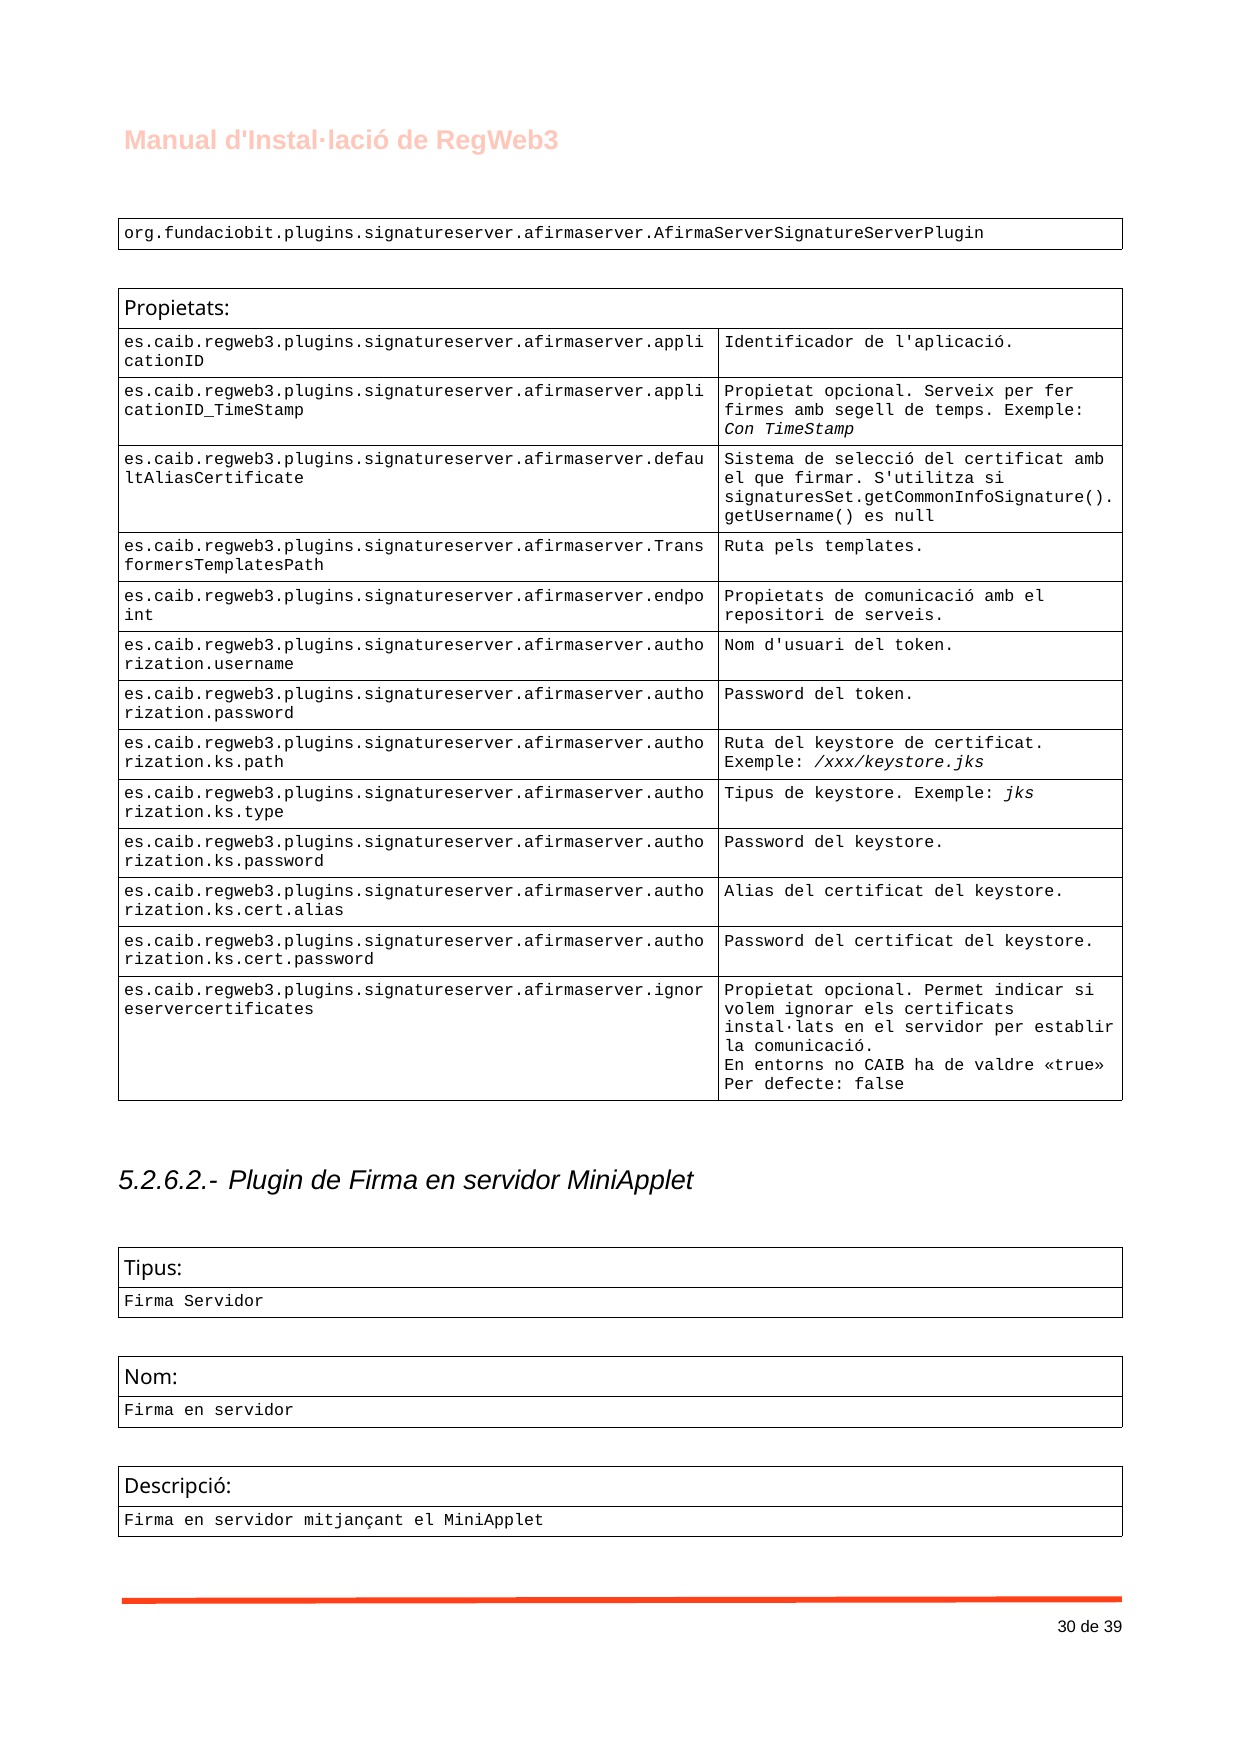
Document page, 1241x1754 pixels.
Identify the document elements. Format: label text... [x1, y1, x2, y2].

subtitle Plugin de Firma en servidor MiniApplet [118, 1164, 1122, 1195]
table_cell es.caib.regweb3.plugins.signatureserver.afirmaserver.authorization.password [119, 681, 718, 729]
table_cell es.caib.regweb3.plugins.signatureserver.afirmaserver.TransformersTemplatesPath [119, 533, 718, 581]
table_cell es.caib.regweb3.plugins.signatureserver.afirmaserver.endpoint [119, 582, 718, 631]
table_cell Propietat opcional. Serveix per fer firmes amb segell de temps. Exemple: Con TimeStamp [719, 378, 1122, 445]
table_header Descripció: [119, 1467, 1122, 1506]
table_cell es.caib.regweb3.plugins.signatureserver.afirmaserver.defaultAliasCertificate [119, 446, 718, 532]
table_cell Sistema de selecció del certificat amb el que firmar. S'utilitza si signaturesSet.getCommonInfoSignature().getUsername() es null [719, 446, 1122, 532]
table_cell Password del certificat del keystore. [719, 927, 1122, 976]
table_cell es.caib.regweb3.plugins.signatureserver.afirmaserver.applicationID [119, 329, 718, 377]
table_cell es.caib.regweb3.plugins.signatureserver.afirmaserver.applicationID_TimeStamp [119, 378, 718, 445]
table_cell Alias del certificat del keystore. [719, 878, 1122, 926]
table_cell es.caib.regweb3.plugins.signatureserver.afirmaserver.authorization.ks.path [119, 730, 718, 778]
table_cell Password del token. [719, 681, 1122, 729]
table_cell Ruta pels templates. [719, 533, 1122, 581]
table_cell es.caib.regweb3.plugins.signatureserver.afirmaserver.authorization.ks.cert.password [119, 927, 718, 976]
table_cell org.fundaciobit.plugins.signatureserver.afirmaserver.AfirmaServerSignatureServerPlugin [119, 219, 1122, 249]
table_cell Nom d'usuari del token. [719, 632, 1122, 680]
table_cell Ruta del keystore de certificat. Exemple: /xxx/keystore.jks [719, 730, 1122, 778]
table_cell Tipus de keystore. Exemple: jks [719, 780, 1122, 828]
table_cell es.caib.regweb3.plugins.signatureserver.afirmaserver.authorization.username [119, 632, 718, 680]
table_cell es.caib.regweb3.plugins.signatureserver.afirmaserver.authorization.ks.cert.alias [119, 878, 718, 926]
table_cell es.caib.regweb3.plugins.signatureserver.afirmaserver.authorization.ks.password [119, 829, 718, 877]
table_cell es.caib.regweb3.plugins.signatureserver.afirmaserver.ignoreservercertificates [119, 977, 718, 1100]
table_header Propietats: [119, 289, 1122, 328]
table_cell Password del keystore. [719, 829, 1122, 877]
table_cell Firma en servidor [119, 1397, 1122, 1427]
table_cell Identificador de l'aplicació. [719, 329, 1122, 377]
table_cell Propietat opcional. Permet indicar si volem ignorar els certificats instal·lats en el servidor per establir la comunicació. En entorns no CAIB ha de valdre «true» Per defecte: false [719, 977, 1122, 1100]
table_header Nom: [119, 1357, 1122, 1396]
table_header Tipus: [119, 1248, 1122, 1287]
table_cell Propietats de comunicació amb el repositori de serveis. [719, 582, 1122, 631]
table_cell Firma Servidor [119, 1288, 1122, 1317]
table_cell Firma en servidor mitjançant el MiniApplet [119, 1507, 1122, 1536]
table_cell es.caib.regweb3.plugins.signatureserver.afirmaserver.authorization.ks.type [119, 780, 718, 828]
